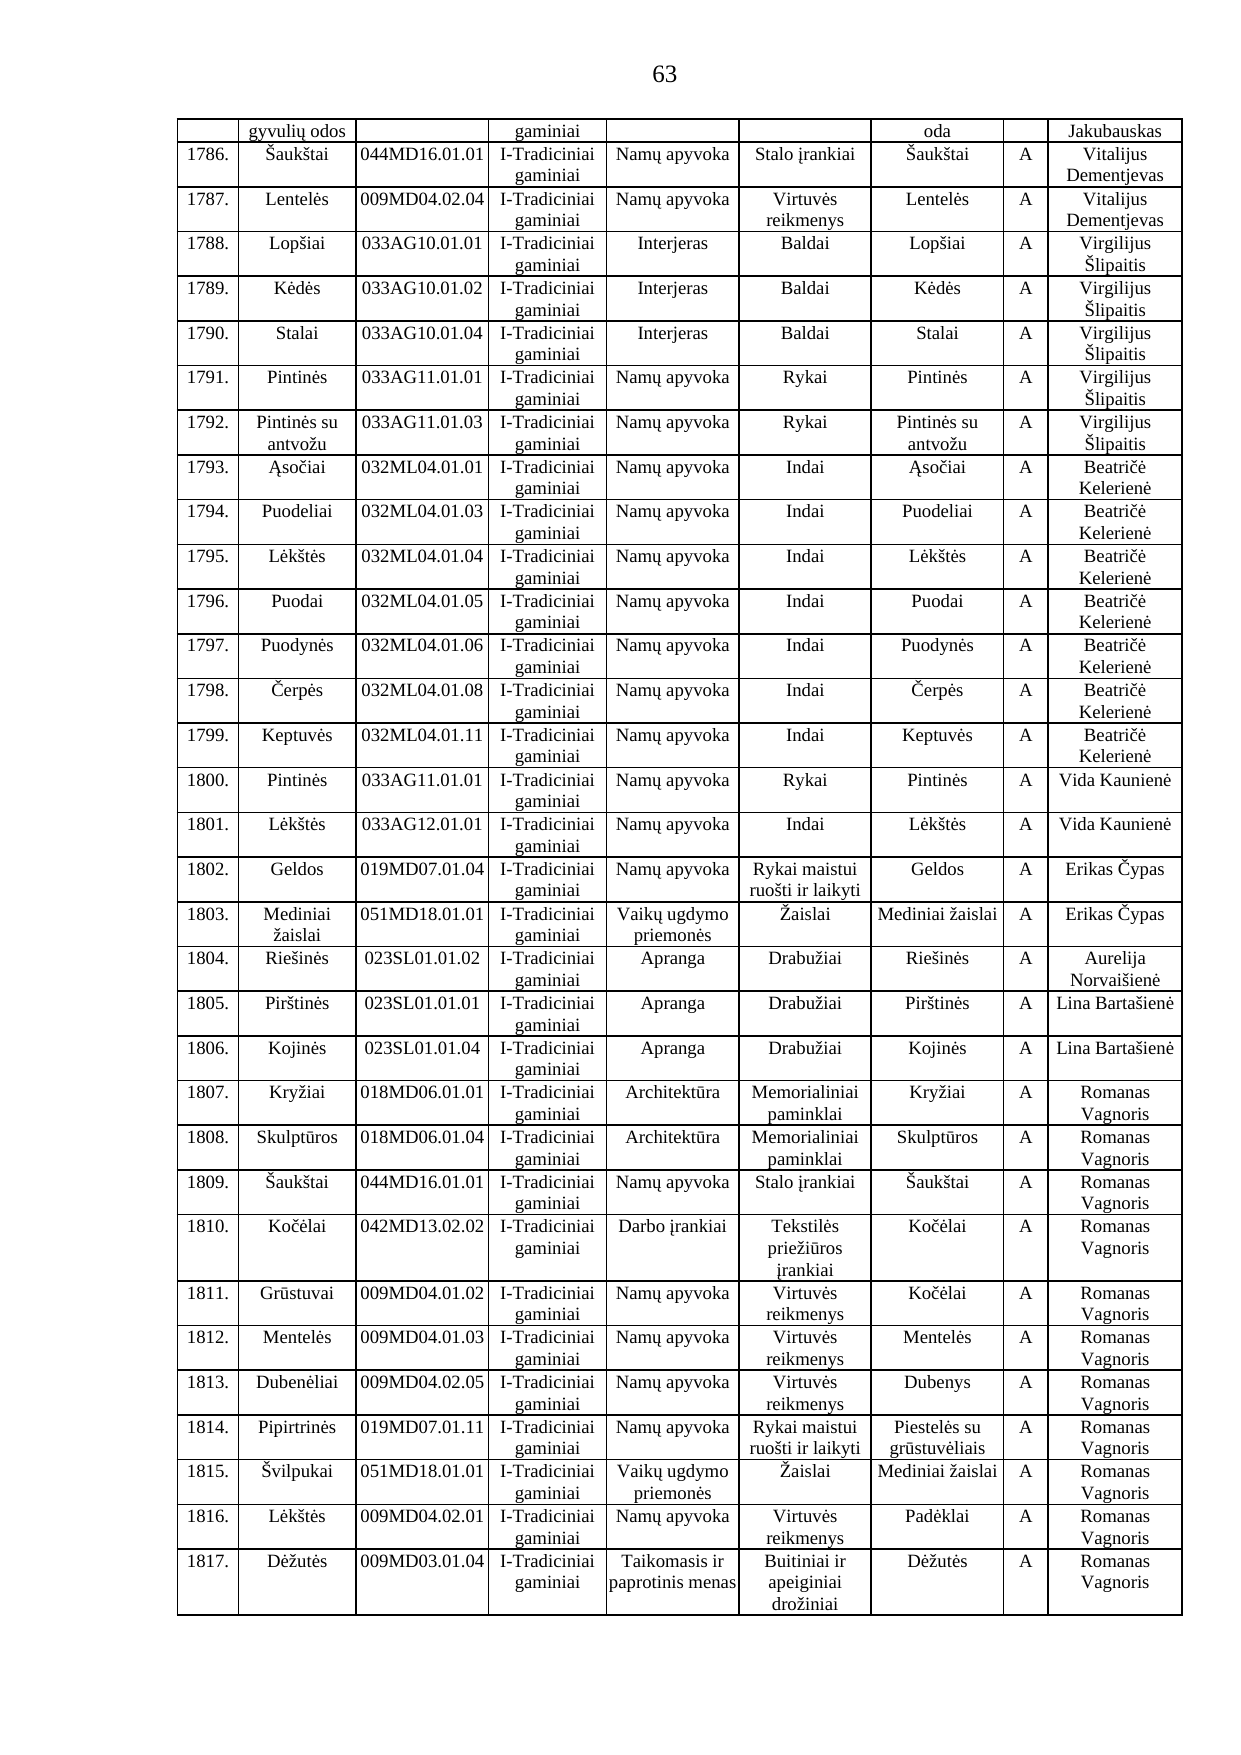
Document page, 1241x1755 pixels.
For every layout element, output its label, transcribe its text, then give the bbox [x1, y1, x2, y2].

table_cell Interjeras [607, 277, 738, 320]
table_cell 032ML04.01.11 [357, 724, 488, 767]
table_cell I-Tradiciniai gaminiai [489, 1371, 606, 1414]
table_cell I-Tradiciniai gaminiai [489, 322, 606, 365]
table_cell Indai [740, 813, 870, 856]
table_cell I-Tradiciniai gaminiai [489, 1126, 606, 1169]
table_cell 1810. [178, 1215, 238, 1280]
table_cell Virgilijus Šlipaitis [1049, 322, 1181, 365]
table_cell Mentelės [872, 1326, 1003, 1369]
table_cell Puodynės [239, 635, 355, 677]
table_cell I-Tradiciniai gaminiai [489, 947, 606, 990]
table_cell 1804. [178, 947, 238, 990]
table_cell Baldai [740, 277, 870, 320]
table_cell Aurelija Norvaišienė [1049, 947, 1181, 990]
table_cell 032ML04.01.01 [357, 456, 488, 499]
table_cell I-Tradiciniai gaminiai [489, 590, 606, 633]
table_cell 1793. [178, 456, 238, 499]
table_cell Namų apyvoka [607, 1326, 738, 1369]
table_cell Lentelės [872, 188, 1003, 231]
table_cell Virtuvės reikmenys [740, 1371, 870, 1414]
table_cell Rykai [740, 366, 870, 409]
table_cell Vida Kaunienė [1049, 768, 1181, 812]
table_cell Vaikų ugdymo priemonės [607, 903, 738, 946]
table_cell 019MD07.01.04 [357, 858, 488, 901]
table_cell Skulptūros [872, 1126, 1003, 1169]
table_cell [607, 120, 738, 141]
table_cell [357, 120, 488, 141]
table_cell Rykai maistui ruošti ir laikyti [740, 1416, 870, 1459]
table_cell A [1004, 1371, 1047, 1414]
table_cell 1794. [178, 500, 238, 543]
table_cell Pintinės [872, 768, 1003, 812]
table_cell Beatričė Kelerienė [1049, 724, 1181, 767]
table_cell 1812. [178, 1326, 238, 1369]
table_cell Kočėlai [239, 1215, 355, 1280]
table_cell A [1004, 1282, 1047, 1325]
table_cell 023SL01.01.01 [357, 992, 488, 1035]
table_cell 1799. [178, 724, 238, 767]
table_cell Beatričė Kelerienė [1049, 635, 1181, 677]
table_cell Apranga [607, 1037, 738, 1080]
table_cell Lėkštės [239, 1505, 355, 1548]
table_cell Lėkštės [239, 545, 355, 588]
table_cell A [1004, 724, 1047, 767]
table_cell Šaukštai [872, 143, 1003, 186]
table_cell Indai [740, 456, 870, 499]
table_cell A [1004, 992, 1047, 1035]
table_cell 1817. [178, 1550, 238, 1614]
table_cell Virgilijus Šlipaitis [1049, 232, 1181, 275]
table_cell A [1004, 143, 1047, 186]
table_cell Piestelės su grūstuvėliais [872, 1416, 1003, 1459]
table_cell Vitalijus Dementjevas [1049, 143, 1181, 186]
table_cell 1808. [178, 1126, 238, 1169]
table_cell Kočėlai [872, 1215, 1003, 1280]
table_cell I-Tradiciniai gaminiai [489, 143, 606, 186]
table_cell Kėdės [239, 277, 355, 320]
table_cell Beatričė Kelerienė [1049, 500, 1181, 543]
table_cell A [1004, 1215, 1047, 1280]
table_cell I-Tradiciniai gaminiai [489, 679, 606, 722]
table_cell Namų apyvoka [607, 858, 738, 901]
table_cell Padėklai [872, 1505, 1003, 1548]
table_cell oda [872, 120, 1003, 141]
table_cell Namų apyvoka [607, 1171, 738, 1214]
table_cell I-Tradiciniai gaminiai [489, 277, 606, 320]
table_cell 1814. [178, 1416, 238, 1459]
table_cell [1004, 120, 1047, 141]
table_cell Romanas Vagnoris [1049, 1416, 1181, 1459]
table_cell Vida Kaunienė [1049, 813, 1181, 856]
table_cell Pintinės su antvožu [872, 411, 1003, 454]
table_cell I-Tradiciniai gaminiai [489, 635, 606, 677]
table_cell Interjeras [607, 322, 738, 365]
table_cell 033AG11.01.03 [357, 411, 488, 454]
table_cell Pintinės [872, 366, 1003, 409]
table_cell A [1004, 456, 1047, 499]
table_cell 1806. [178, 1037, 238, 1080]
table_cell Lėkštės [239, 813, 355, 856]
table_cell Mediniai žaislai [872, 903, 1003, 946]
table_cell Stalo įrankiai [740, 1171, 870, 1214]
table_cell Namų apyvoka [607, 768, 738, 812]
table_cell I-Tradiciniai gaminiai [489, 188, 606, 231]
table_cell gaminiai [489, 120, 606, 141]
table_cell Lopšiai [239, 232, 355, 275]
table_cell A [1004, 500, 1047, 543]
table_cell 1811. [178, 1282, 238, 1325]
table_cell Namų apyvoka [607, 724, 738, 767]
table_cell A [1004, 1171, 1047, 1214]
table_cell Namų apyvoka [607, 813, 738, 856]
table_cell Dėžutės [239, 1550, 355, 1614]
table_cell 1786. [178, 143, 238, 186]
table_cell Stalai [239, 322, 355, 365]
table_cell A [1004, 635, 1047, 677]
table_cell A [1004, 1326, 1047, 1369]
table_cell Žaislai [740, 1460, 870, 1503]
table_cell Puodeliai [872, 500, 1003, 543]
table_cell Drabužiai [740, 1037, 870, 1080]
table_cell 1798. [178, 679, 238, 722]
table_cell Indai [740, 545, 870, 588]
table_cell Indai [740, 635, 870, 677]
table_cell Mentelės [239, 1326, 355, 1369]
table_cell Čerpės [872, 679, 1003, 722]
table_cell Skulptūros [239, 1126, 355, 1169]
table_cell Tekstilės priežiūros įrankiai [740, 1215, 870, 1280]
table_cell 1789. [178, 277, 238, 320]
table_cell 1803. [178, 903, 238, 946]
table_cell Kojinės [239, 1037, 355, 1080]
table_cell Vaikų ugdymo priemonės [607, 1460, 738, 1503]
table_cell Mediniai žaislai [872, 1460, 1003, 1503]
table_cell A [1004, 1037, 1047, 1080]
table_cell I-Tradiciniai gaminiai [489, 1460, 606, 1503]
table_cell A [1004, 1126, 1047, 1169]
table_cell I-Tradiciniai gaminiai [489, 768, 606, 812]
table_cell Erikas Čypas [1049, 903, 1181, 946]
table_cell 1795. [178, 545, 238, 588]
table_cell A [1004, 1550, 1047, 1614]
table_cell A [1004, 679, 1047, 722]
table_cell A [1004, 590, 1047, 633]
table_cell Pipirtrinės [239, 1416, 355, 1459]
table_cell 044MD16.01.01 [357, 1171, 488, 1214]
table_cell Namų apyvoka [607, 411, 738, 454]
table_cell Puodai [872, 590, 1003, 633]
table_cell Namų apyvoka [607, 1371, 738, 1414]
table_cell Stalai [872, 322, 1003, 365]
table_cell gyvulių odos [239, 120, 355, 141]
table_cell Vitalijus Dementjevas [1049, 188, 1181, 231]
table_cell I-Tradiciniai gaminiai [489, 1550, 606, 1614]
table_cell Jakubauskas [1049, 120, 1181, 141]
table_cell Dėžutės [872, 1550, 1003, 1614]
table_cell Namų apyvoka [607, 366, 738, 409]
table_cell A [1004, 277, 1047, 320]
table_cell Namų apyvoka [607, 545, 738, 588]
table_cell I-Tradiciniai gaminiai [489, 545, 606, 588]
table_cell 051MD18.01.01 [357, 1460, 488, 1503]
table_cell 1802. [178, 858, 238, 901]
table_cell Riešinės [872, 947, 1003, 990]
table_cell Interjeras [607, 232, 738, 275]
table_cell Dubenys [872, 1371, 1003, 1414]
table_cell Virtuvės reikmenys [740, 1326, 870, 1369]
table_cell Šaukštai [872, 1171, 1003, 1214]
table_cell Beatričė Kelerienė [1049, 679, 1181, 722]
table_cell Namų apyvoka [607, 635, 738, 677]
table_cell 042MD13.02.02 [357, 1215, 488, 1280]
table_cell I-Tradiciniai gaminiai [489, 724, 606, 767]
table_cell I-Tradiciniai gaminiai [489, 1081, 606, 1124]
table_cell A [1004, 903, 1047, 946]
table_cell A [1004, 858, 1047, 901]
table_cell Darbo įrankiai [607, 1215, 738, 1280]
table_cell I-Tradiciniai gaminiai [489, 813, 606, 856]
table_cell Kėdės [872, 277, 1003, 320]
table_cell 019MD07.01.11 [357, 1416, 488, 1459]
table_cell Puodai [239, 590, 355, 633]
table_cell I-Tradiciniai gaminiai [489, 232, 606, 275]
table_cell I-Tradiciniai gaminiai [489, 1282, 606, 1325]
table_cell Romanas Vagnoris [1049, 1326, 1181, 1369]
table_cell Baldai [740, 322, 870, 365]
table_cell 1815. [178, 1460, 238, 1503]
table_cell Šaukštai [239, 1171, 355, 1214]
table_cell Kryžiai [239, 1081, 355, 1124]
table_cell 009MD03.01.04 [357, 1550, 488, 1614]
table_cell Žaislai [740, 903, 870, 946]
table_cell I-Tradiciniai gaminiai [489, 1215, 606, 1280]
table_cell Rykai [740, 411, 870, 454]
table_cell 1788. [178, 232, 238, 275]
table_cell A [1004, 813, 1047, 856]
table_cell I-Tradiciniai gaminiai [489, 500, 606, 543]
table_cell Taikomasis ir paprotinis menas [607, 1550, 738, 1614]
table_cell Pintinės su antvožu [239, 411, 355, 454]
table_cell Romanas Vagnoris [1049, 1505, 1181, 1548]
table_cell 009MD04.02.01 [357, 1505, 488, 1548]
table_cell Drabužiai [740, 947, 870, 990]
table_cell Švilpukai [239, 1460, 355, 1503]
table_cell A [1004, 545, 1047, 588]
table_cell Geldos [872, 858, 1003, 901]
table_cell I-Tradiciniai gaminiai [489, 411, 606, 454]
table_cell 009MD04.02.05 [357, 1371, 488, 1414]
table_cell 033AG10.01.04 [357, 322, 488, 365]
table_cell I-Tradiciniai gaminiai [489, 456, 606, 499]
table_cell 032ML04.01.03 [357, 500, 488, 543]
table_cell Drabužiai [740, 992, 870, 1035]
table_cell Indai [740, 590, 870, 633]
table_cell 009MD04.01.02 [357, 1282, 488, 1325]
table_cell 032ML04.01.08 [357, 679, 488, 722]
table_cell 018MD06.01.04 [357, 1126, 488, 1169]
table_cell Rykai maistui ruošti ir laikyti [740, 858, 870, 901]
table_cell Architektūra [607, 1081, 738, 1124]
table_cell 1809. [178, 1171, 238, 1214]
table_cell 032ML04.01.05 [357, 590, 488, 633]
table_cell A [1004, 1416, 1047, 1459]
table_cell Mediniai žaislai [239, 903, 355, 946]
table_cell A [1004, 232, 1047, 275]
table_cell 009MD04.02.04 [357, 188, 488, 231]
table_cell Namų apyvoka [607, 679, 738, 722]
table_cell Namų apyvoka [607, 1505, 738, 1548]
table_cell Baldai [740, 232, 870, 275]
table_cell 1807. [178, 1081, 238, 1124]
table_cell 033AG10.01.01 [357, 232, 488, 275]
table_cell A [1004, 1505, 1047, 1548]
table_cell 1797. [178, 635, 238, 677]
table_cell Romanas Vagnoris [1049, 1126, 1181, 1169]
table_cell Ąsočiai [239, 456, 355, 499]
table_cell Architektūra [607, 1126, 738, 1169]
table_cell A [1004, 411, 1047, 454]
table_cell Namų apyvoka [607, 1282, 738, 1325]
table_cell Romanas Vagnoris [1049, 1371, 1181, 1414]
table_cell Keptuvės [872, 724, 1003, 767]
table_cell Puodeliai [239, 500, 355, 543]
table_cell Virtuvės reikmenys [740, 1505, 870, 1548]
table_cell Romanas Vagnoris [1049, 1081, 1181, 1124]
table_cell Riešinės [239, 947, 355, 990]
table_cell Lina Bartašienė [1049, 992, 1181, 1035]
table_cell Memorialiniai paminklai [740, 1081, 870, 1124]
table_cell A [1004, 188, 1047, 231]
table_cell I-Tradiciniai gaminiai [489, 1416, 606, 1459]
table_cell 1801. [178, 813, 238, 856]
table_cell Virgilijus Šlipaitis [1049, 366, 1181, 409]
table_cell Šaukštai [239, 143, 355, 186]
table_cell 1800. [178, 768, 238, 812]
table_cell 1813. [178, 1371, 238, 1414]
table_cell I-Tradiciniai gaminiai [489, 1171, 606, 1214]
table_cell Kryžiai [872, 1081, 1003, 1124]
table_cell Ąsočiai [872, 456, 1003, 499]
table_cell Indai [740, 500, 870, 543]
table_cell Romanas Vagnoris [1049, 1550, 1181, 1614]
table_cell A [1004, 366, 1047, 409]
table_cell 018MD06.01.01 [357, 1081, 488, 1124]
table_cell Namų apyvoka [607, 188, 738, 231]
table_cell Beatričė Kelerienė [1049, 545, 1181, 588]
table_cell I-Tradiciniai gaminiai [489, 1037, 606, 1080]
table_cell Memorialiniai paminklai [740, 1126, 870, 1169]
table_cell Erikas Čypas [1049, 858, 1181, 901]
table_cell Apranga [607, 992, 738, 1035]
table_cell 1790. [178, 322, 238, 365]
table_cell Apranga [607, 947, 738, 990]
table_cell Kočėlai [872, 1282, 1003, 1325]
table_cell Romanas Vagnoris [1049, 1282, 1181, 1325]
table_cell 033AG12.01.01 [357, 813, 488, 856]
table_cell Grūstuvai [239, 1282, 355, 1325]
table_cell Beatričė Kelerienė [1049, 456, 1181, 499]
table_cell Namų apyvoka [607, 1416, 738, 1459]
table_cell 023SL01.01.02 [357, 947, 488, 990]
table_cell Lentelės [239, 188, 355, 231]
table_cell Virtuvės reikmenys [740, 1282, 870, 1325]
table_cell Geldos [239, 858, 355, 901]
table_cell Beatričė Kelerienė [1049, 590, 1181, 633]
table_cell 032ML04.01.06 [357, 635, 488, 677]
table_cell 1787. [178, 188, 238, 231]
table_cell Virgilijus Šlipaitis [1049, 411, 1181, 454]
table_cell Indai [740, 724, 870, 767]
table_cell Buitiniai ir apeiginiai drožiniai [740, 1550, 870, 1614]
table_cell 033AG11.01.01 [357, 366, 488, 409]
table_cell Romanas Vagnoris [1049, 1460, 1181, 1503]
table_cell 044MD16.01.01 [357, 143, 488, 186]
table_cell I-Tradiciniai gaminiai [489, 903, 606, 946]
table_cell 009MD04.01.03 [357, 1326, 488, 1369]
table_cell Puodynės [872, 635, 1003, 677]
table_cell Romanas Vagnoris [1049, 1171, 1181, 1214]
table_cell Namų apyvoka [607, 143, 738, 186]
table_cell Pintinės [239, 366, 355, 409]
table_cell 1792. [178, 411, 238, 454]
table_cell Lina Bartašienė [1049, 1037, 1181, 1080]
table_cell A [1004, 768, 1047, 812]
table_cell 033AG10.01.02 [357, 277, 488, 320]
table_cell Romanas Vagnoris [1049, 1215, 1181, 1280]
table_cell I-Tradiciniai gaminiai [489, 1326, 606, 1369]
table_cell I-Tradiciniai gaminiai [489, 992, 606, 1035]
table_cell Virgilijus Šlipaitis [1049, 277, 1181, 320]
table_cell A [1004, 322, 1047, 365]
table_cell 032ML04.01.04 [357, 545, 488, 588]
table_cell Pintinės [239, 768, 355, 812]
table_cell Namų apyvoka [607, 500, 738, 543]
table_cell 051MD18.01.01 [357, 903, 488, 946]
table_cell I-Tradiciniai gaminiai [489, 366, 606, 409]
table_cell 1805. [178, 992, 238, 1035]
table_cell A [1004, 1081, 1047, 1124]
table_cell I-Tradiciniai gaminiai [489, 1505, 606, 1548]
table_cell Čerpės [239, 679, 355, 722]
table_cell A [1004, 947, 1047, 990]
table_cell Dubenėliai [239, 1371, 355, 1414]
table_cell [740, 120, 870, 141]
table_cell Lėkštės [872, 813, 1003, 856]
table_cell 1791. [178, 366, 238, 409]
table_cell Lopšiai [872, 232, 1003, 275]
table_cell [178, 120, 238, 141]
table_cell Kojinės [872, 1037, 1003, 1080]
table_cell Rykai [740, 768, 870, 812]
table_cell Stalo įrankiai [740, 143, 870, 186]
table_cell 033AG11.01.01 [357, 768, 488, 812]
table_cell Pirštinės [239, 992, 355, 1035]
table_cell 1816. [178, 1505, 238, 1548]
table_cell Namų apyvoka [607, 590, 738, 633]
table_cell Lėkštės [872, 545, 1003, 588]
table_cell Pirštinės [872, 992, 1003, 1035]
table_cell A [1004, 1460, 1047, 1503]
table_cell Indai [740, 679, 870, 722]
table_cell 1796. [178, 590, 238, 633]
table_cell I-Tradiciniai gaminiai [489, 858, 606, 901]
table_cell Namų apyvoka [607, 456, 738, 499]
table_cell 023SL01.01.04 [357, 1037, 488, 1080]
table_cell Virtuvės reikmenys [740, 188, 870, 231]
table_cell Keptuvės [239, 724, 355, 767]
